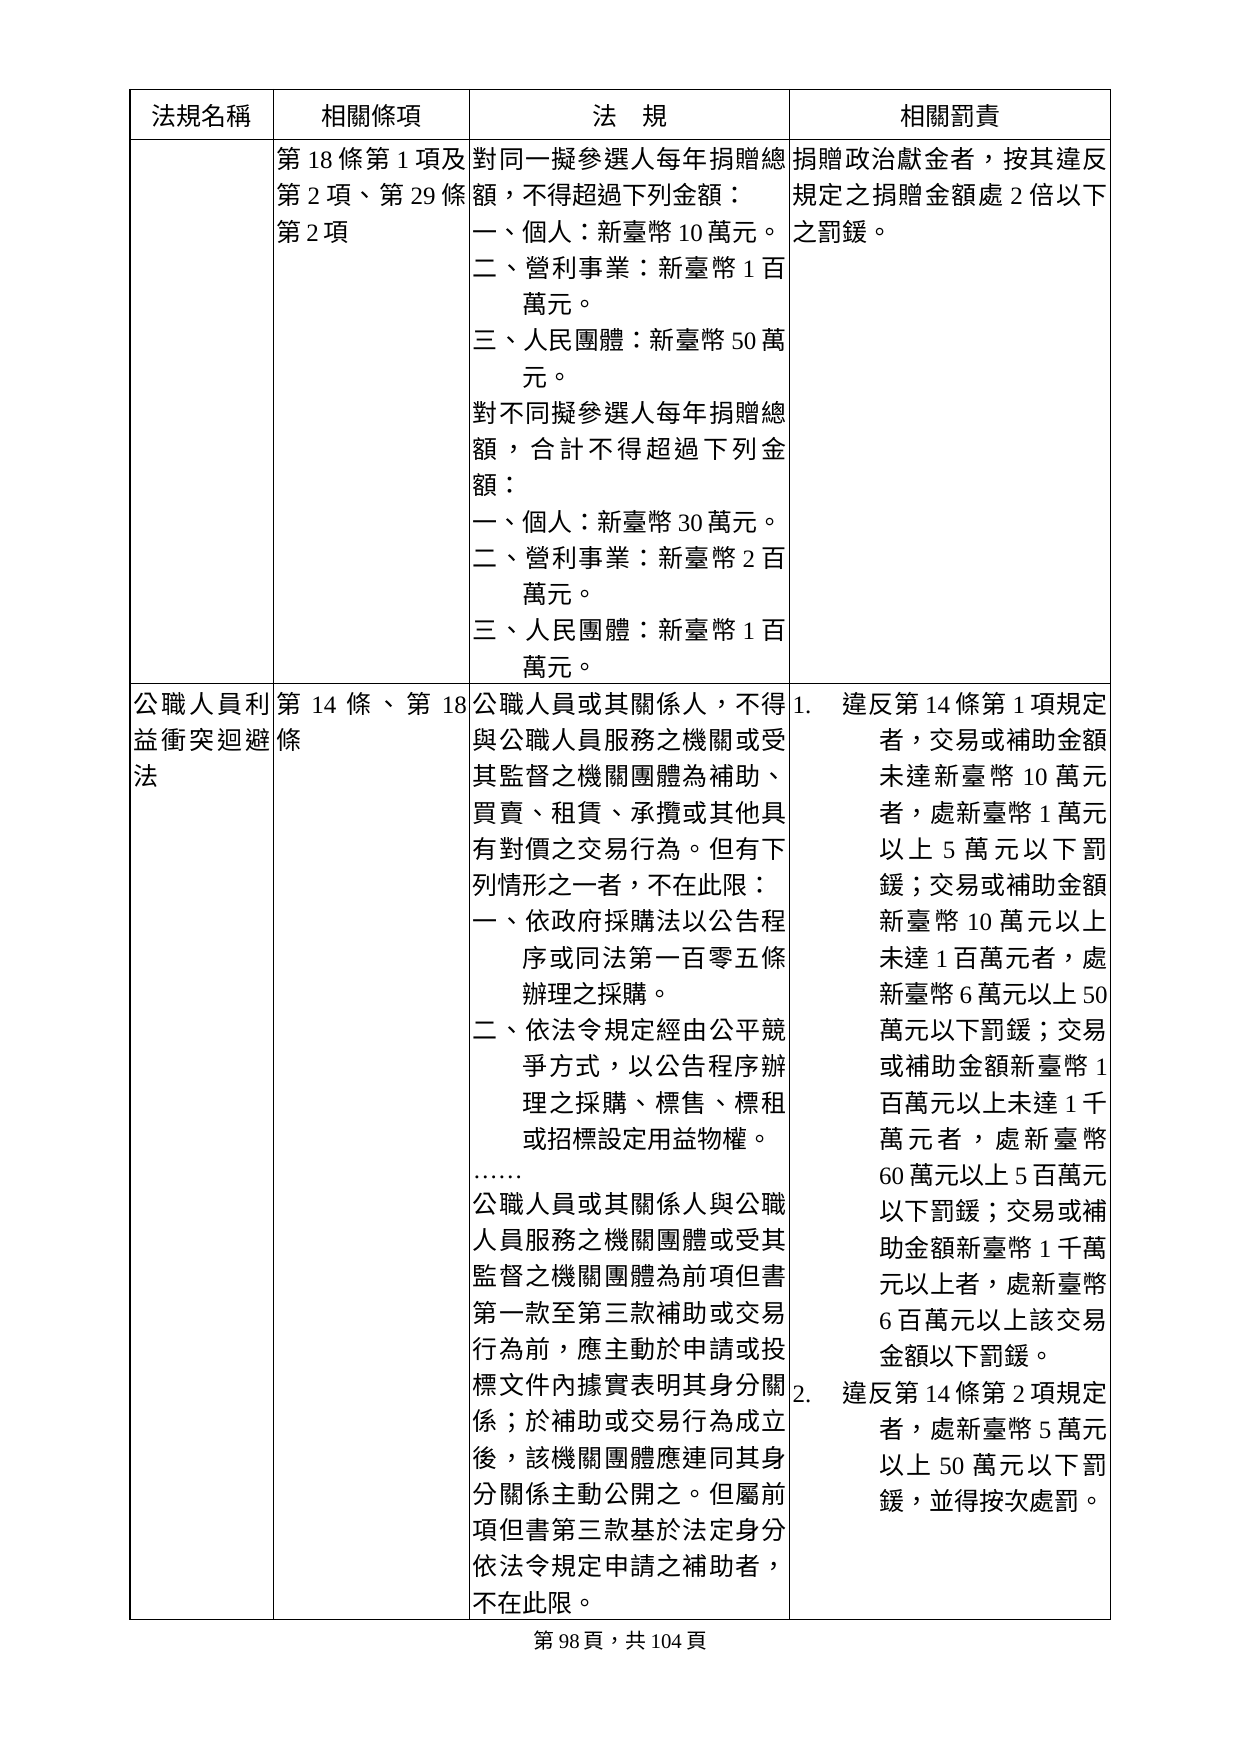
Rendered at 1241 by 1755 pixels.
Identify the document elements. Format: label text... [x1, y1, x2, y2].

table_header 法 規 [470, 90, 789, 138]
table_cell [131, 140, 273, 683]
table_header 相關條項 [274, 90, 469, 138]
table_header 法規名稱 [131, 90, 273, 138]
table_cell 公職人員或其關係人，不得與公職人員服務之機關或受其監督之機關團體為補助、買賣、租賃、承攬或其他具有對價之交易行為。但有下列情形之一者，不在此限： 一、依政府採購法以公告程序或同法第一百零五條辦理之採購。 二、依法令規定經由公平競爭方式，以公告程序辦理之採購、標售、標租或招標設定用益物權。 …… 公職人員或其關係人與公職人員服務之機關團體或受其監督之機關團體為前項但書第一款至第三款補助或交易行為前，應主動於申請或投標文件內據實表明其身分關係；於補助或交易行為成立後，該機關團體應連同其身分關係主動公開之。但屬前項但書第三款基於法定身分依法令規定申請之補助者，不在此限。 [470, 684, 789, 1619]
table_cell 第18條第1項及第2項、第29條第2項 [274, 140, 469, 683]
table_cell 公職人員利益衝突迴避法 [131, 684, 273, 1619]
table_header 相關罰責 [790, 90, 1110, 138]
table_cell 違反第14條第1項規定者，交易或補助金額未達新臺幣10萬元者，處新臺幣1萬元以上5萬元以下罰鍰；交易或補助金額新臺幣10萬元以上未達1百萬元者，處新臺幣6萬元以上50萬元以下罰鍰；交易或補助金額新臺幣1百萬元以上未達1千萬元者，處新臺幣60萬元以上5百萬元以下罰鍰；交易或補助金額新臺幣1千萬元以上者，處新臺幣6百萬元以上該交易金額以下罰鍰。 違反第14條第2項規定者，處新臺幣5萬元以上50萬元以下罰鍰，並得按次處罰。 [790, 684, 1110, 1619]
table_cell 第14條、第18條 [274, 684, 469, 1619]
table_cell 捐贈政治獻金者，按其違反規定之捐贈金額處2倍以下之罰鍰。 [790, 140, 1110, 683]
table_cell 對同一擬參選人每年捐贈總額，不得超過下列金額： 一、個人：新臺幣10萬元。 二、營利事業：新臺幣1百萬元。 三、人民團體：新臺幣50萬元。 對不同擬參選人每年捐贈總額，合計不得超過下列金額： 一、個人：新臺幣30萬元。 二、營利事業：新臺幣2百萬元。 三、人民團體：新臺幣1百萬元。 [470, 140, 789, 683]
